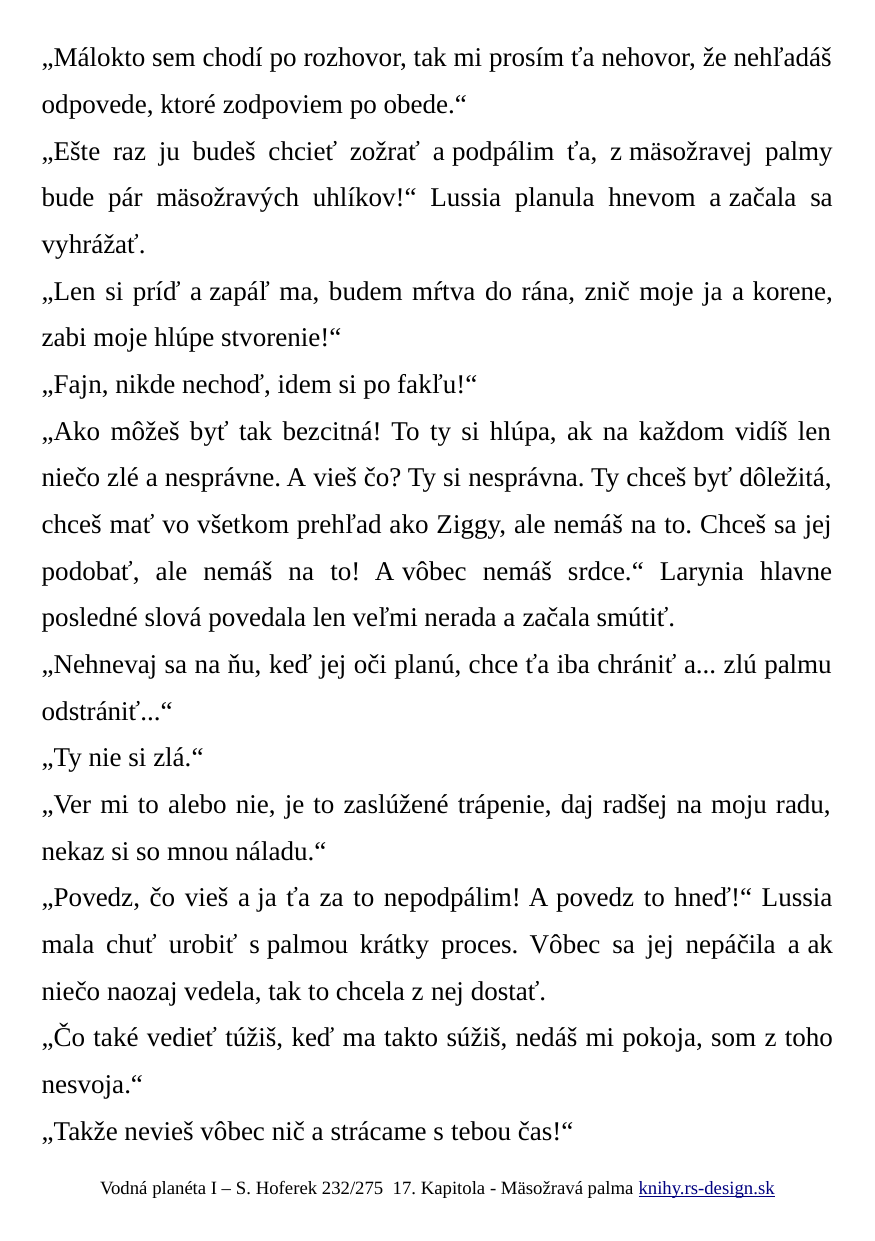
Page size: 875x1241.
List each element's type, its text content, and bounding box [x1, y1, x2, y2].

text „Fajn, nikde nechoď, idem si po fakľu!“ [41, 368, 833, 399]
text „Čo také vedieť túžiš, keď ma takto súžiš, nedáš mi pokoja, som z toho nesvoja.“ [41, 1021, 833, 1099]
text „Ako môžeš byť tak bezcitná! To ty si hlúpa, ak na každom vidíš len niečo zlé a nesprávne. A vieš čo? Ty si nesprávna. Ty chceš byť dôležitá, chceš mať vo všetkom prehľad ako Ziggy, ale nemáš na to. Chceš sa jej podobať, ale nemáš na to! A vôbec nemáš srdce.“ Larynia hlavne posledné slová povedala len veľmi nerada a začala smútiť. [41, 415, 833, 632]
text „Takže nevieš vôbec nič a strácame s tebou čas!“ [41, 1115, 833, 1146]
text „Ver mi to alebo nie, je to zaslúžené trápenie, daj radšej na moju radu, nekaz si so mnou náladu.“ [41, 788, 833, 866]
text „Ty nie si zlá.“ [41, 741, 833, 772]
text „Povedz, čo vieš a ja ťa za to nepodpálim! A povedz to hneď!“ Lussia mala chuť urobiť s palmou krátky proces. Vôbec sa jej nepáčila a ak niečo naozaj vedela, tak to chcela z nej dostať. [41, 881, 833, 1006]
text „Ešte raz ju budeš chcieť zožrať a podpálim ťa, z mäsožravej palmy bude pár mäsožravých uhlíkov!“ Lussia planula hnevom a začala sa vyhrážať. [41, 135, 833, 259]
text „Nehnevaj sa na ňu, keď jej oči planú, chce ťa iba chrániť a... zlú palmu odstrániť...“ [41, 648, 833, 726]
text „Len si príď a zapáľ ma, budem mŕtva do rána, znič moje ja a korene, zabi moje hlúpe stvorenie!“ [41, 275, 833, 352]
text „Málokto sem chodí po rozhovor, tak mi prosím ťa nehovor, že nehľadáš odpovede, ktoré zodpoviem po obede.“ [41, 41, 833, 119]
